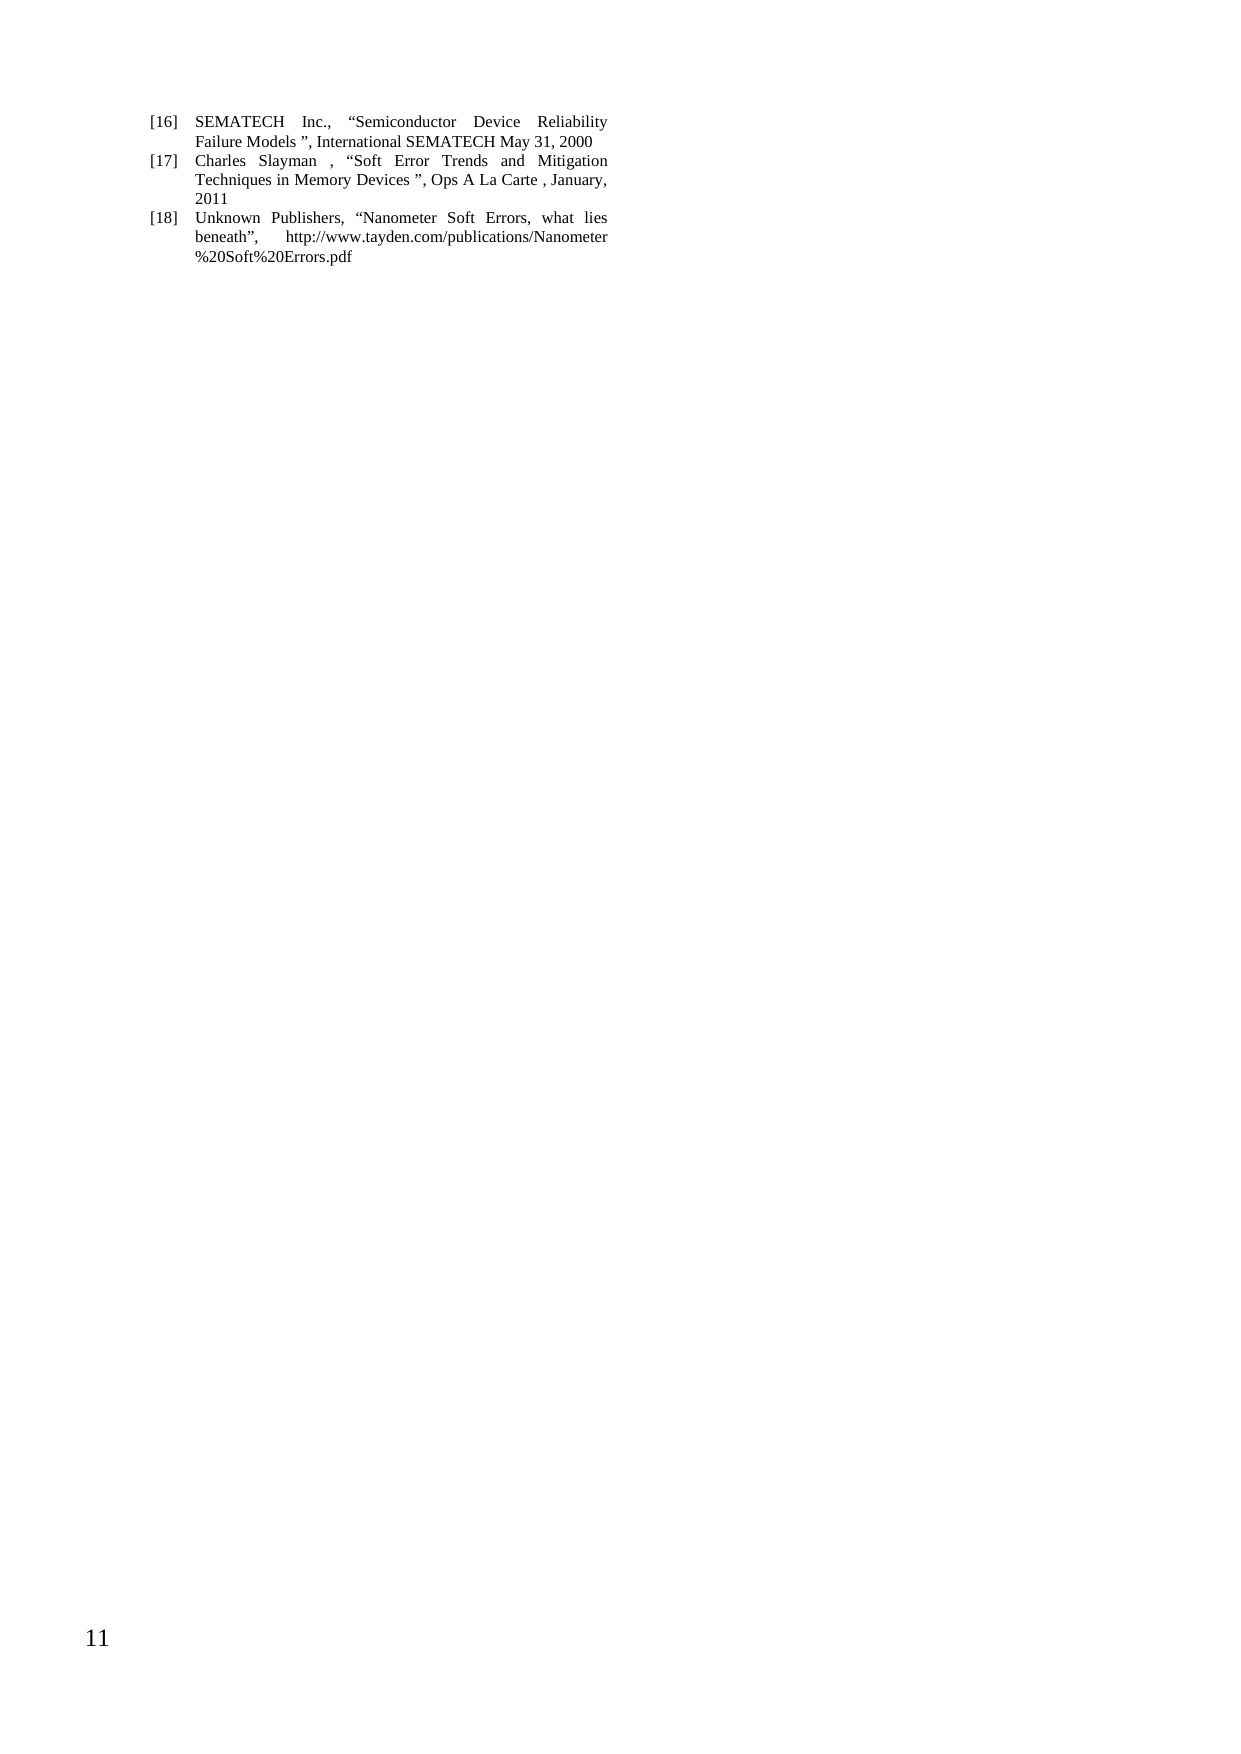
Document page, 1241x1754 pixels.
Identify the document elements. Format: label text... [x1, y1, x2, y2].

list SEMATECH Inc., “Semiconductor Device Reliability Failure Models ”, International SEMATECH May 31, 2000 [150, 112, 608, 151]
list Unknown Publishers, “Nanometer Soft Errors, what lies beneath”, http://www.tayden.com/publications/Nanometer%20Soft%20Errors.pdf [150, 208, 608, 266]
list Charles Slayman , “Soft Error Trends and Mitigation Techniques in Memory Devices ”, Ops A La Carte , January, 2011 [150, 151, 608, 208]
